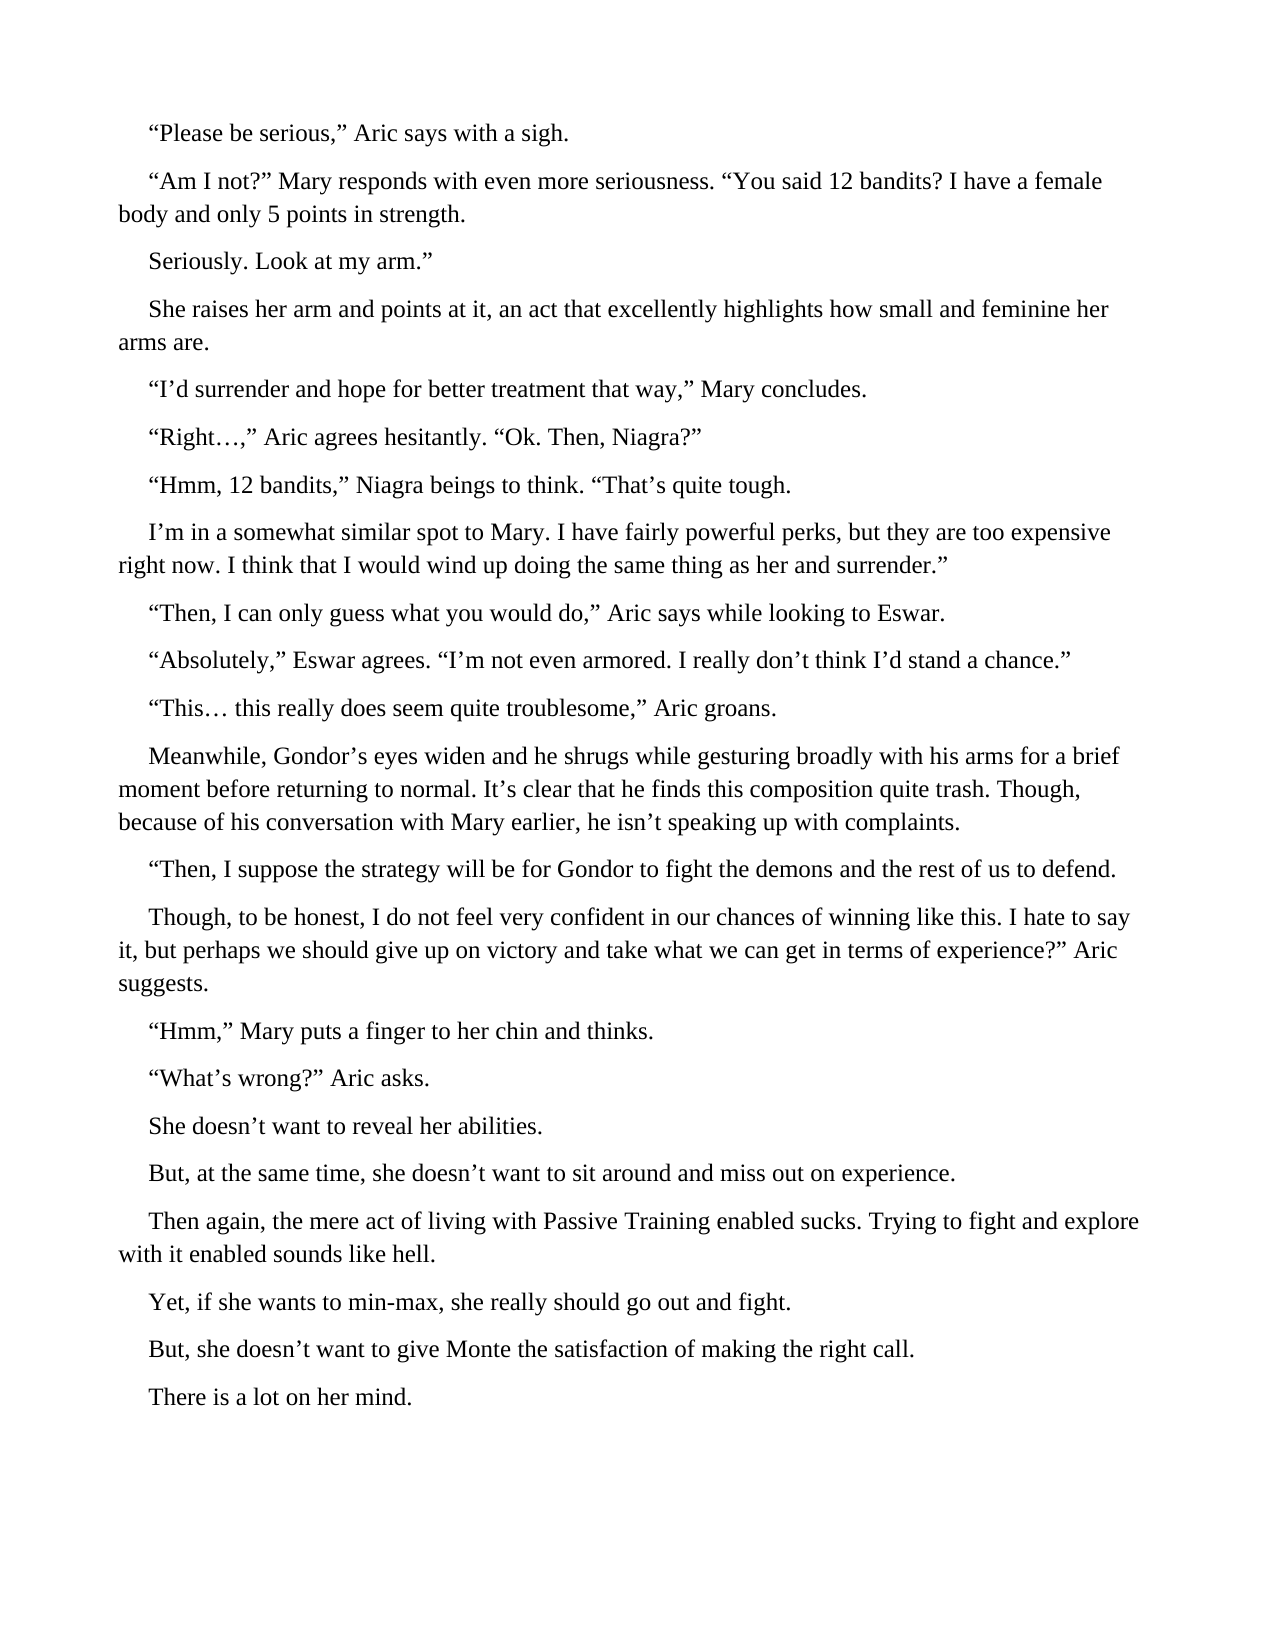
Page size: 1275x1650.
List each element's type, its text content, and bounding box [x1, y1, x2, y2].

text “I’d surrender and hope for better treatment that way,” Mary concludes. [118, 374, 1157, 403]
text I’m in a somewhat similar spot to Mary. I have fairly powerful perks, but they are too expensive right now. I think that I would wind up doing the same thing as her and surrender.” [118, 517, 1157, 579]
text There is a lot on her mind. [118, 1382, 1157, 1411]
text “What’s wrong?” Aric asks. [118, 1063, 1157, 1092]
text “Please be serious,” Aric says with a sigh. [118, 118, 1157, 147]
text “Right…,” Aric agrees hesitantly. “Ok. Then, Niagra?” [118, 422, 1157, 451]
text “Then, I can only guess what you would do,” Aric says while looking to Eswar. [118, 598, 1157, 627]
text Though, to be honest, I do not feel very confident in our chances of winning like this. I hate to say it, but perhaps we should give up on victory and take what we can get in terms of experience?” Aric suggests. [118, 902, 1157, 997]
text “This… this really does seem quite troublesome,” Aric groans. [118, 693, 1157, 722]
text “Then, I suppose the strategy will be for Gondor to fight the demons and the rest of us to defend. [118, 854, 1157, 883]
text But, at the same time, she doesn’t want to sit around and miss out on experience. [118, 1158, 1157, 1187]
text “Am I not?” Mary responds with even more seriousness. “You said 12 bandits? I have a female body and only 5 points in strength. [118, 166, 1157, 227]
text Meanwhile, Gondor’s eyes widen and he shrugs while gesturing broadly with his arms for a brief moment before returning to normal. It’s clear that he finds this composition quite trash. Though, because of his conversation with Mary earlier, he isn’t speaking up with complaints. [118, 741, 1157, 836]
text Seriously. Look at my arm.” [118, 246, 1157, 275]
text But, she doesn’t want to give Monte the satisfaction of making the right call. [118, 1334, 1157, 1363]
text “Hmm,” Mary puts a finger to her chin and thinks. [118, 1016, 1157, 1044]
text “Absolutely,” Eswar agrees. “I’m not even armored. I really don’t think I’d stand a chance.” [118, 646, 1157, 674]
text She raises her arm and points at it, an act that excellently highlights how small and feminine her arms are. [118, 294, 1157, 356]
text “Hmm, 12 bandits,” Niagra beings to think. “That’s quite tough. [118, 470, 1157, 498]
text Yet, if she wants to min-max, she really should go out and fight. [118, 1287, 1157, 1316]
text Then again, the mere act of living with Passive Training enabled sucks. Trying to fight and explore with it enabled sounds like hell. [118, 1206, 1157, 1268]
text She doesn’t want to reveal her abilities. [118, 1111, 1157, 1140]
